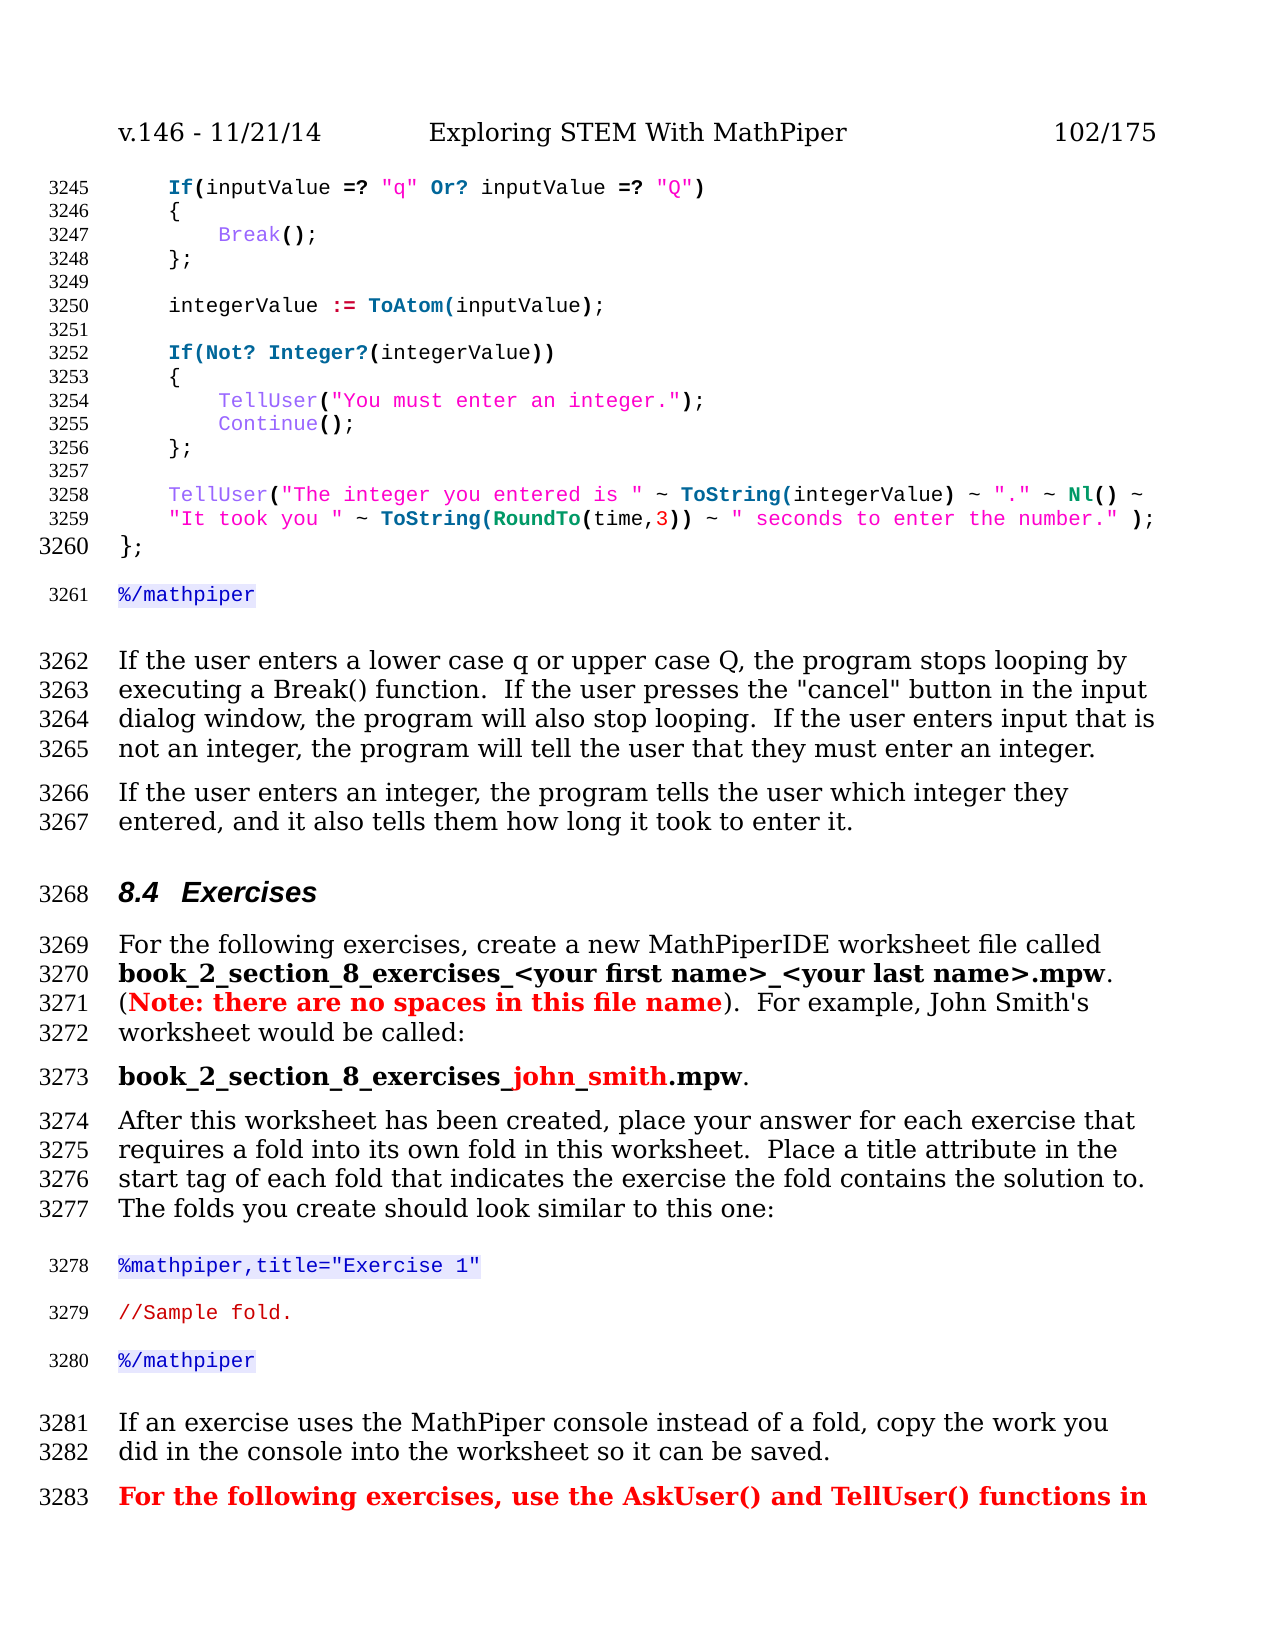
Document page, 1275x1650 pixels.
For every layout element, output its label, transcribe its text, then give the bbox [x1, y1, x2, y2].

subtitle Exercises [118, 875, 1157, 909]
text }; [118, 531, 1157, 561]
text If the user enters an integer, the program tells the user which integer they entered, and it also tells them how long it took to enter it. [118, 778, 1157, 836]
text }; [118, 248, 1157, 271]
text If the user enters a lower case q or upper case Q, the program stops looping by executing a Break() function. If the user presses the "cancel" button in the input dialog window, the program will also stop looping. If the user enters input that is not an integer, the program will tell the user that they must enter an integer. [118, 646, 1157, 763]
text For the following exercises, create a new MathPiperIDE worksheet file called book_2_section_8_exercises_<your first name>_<your last name>.mpw. (Note: there are no spaces in this file name). For example, John Smith's worksheet would be called: [118, 930, 1157, 1047]
text %/mathpiper [118, 1349, 1157, 1373]
text For the following exercises, use the AskUser() and TellUser() functions in [118, 1481, 1157, 1511]
text { [118, 200, 1157, 224]
text }; [118, 437, 1157, 461]
text %mathpiper,title="Exercise 1" [118, 1255, 1157, 1279]
text integerValue := ToAtom(inputValue); [118, 295, 1157, 319]
text { [118, 366, 1157, 389]
text book_2_section_8_exercises_john_smith.mpw. [118, 1062, 1157, 1091]
text If(Not? Integer?(integerValue)) [118, 342, 1157, 366]
text TellUser("The integer you entered is " ~ ToString(integerValue) ~ "." ~ Nl() ~ [118, 484, 1157, 508]
text "It took you " ~ ToString(RoundTo(time,3)) ~ " seconds to enter the number." ); [118, 508, 1157, 531]
text After this worksheet has been created, place your answer for each exercise that requires a fold into its own fold in this worksheet. Place a title attribute in the start tag of each fold that indicates the exercise the fold contains the solution to. The folds you create should look similar to this one: [118, 1106, 1157, 1223]
text If(inputValue =? "q" Or? inputValue =? "Q") [118, 177, 1157, 200]
text //Sample fold. [118, 1302, 1157, 1326]
text Continue(); [118, 413, 1157, 437]
text Break(); [118, 224, 1157, 248]
text If an exercise uses the MathPiper console instead of a fold, copy the work you did in the console into the worksheet so it can be saved. [118, 1408, 1157, 1466]
text TellUser("You must enter an integer."); [118, 389, 1157, 413]
text %/mathpiper [118, 584, 1157, 608]
